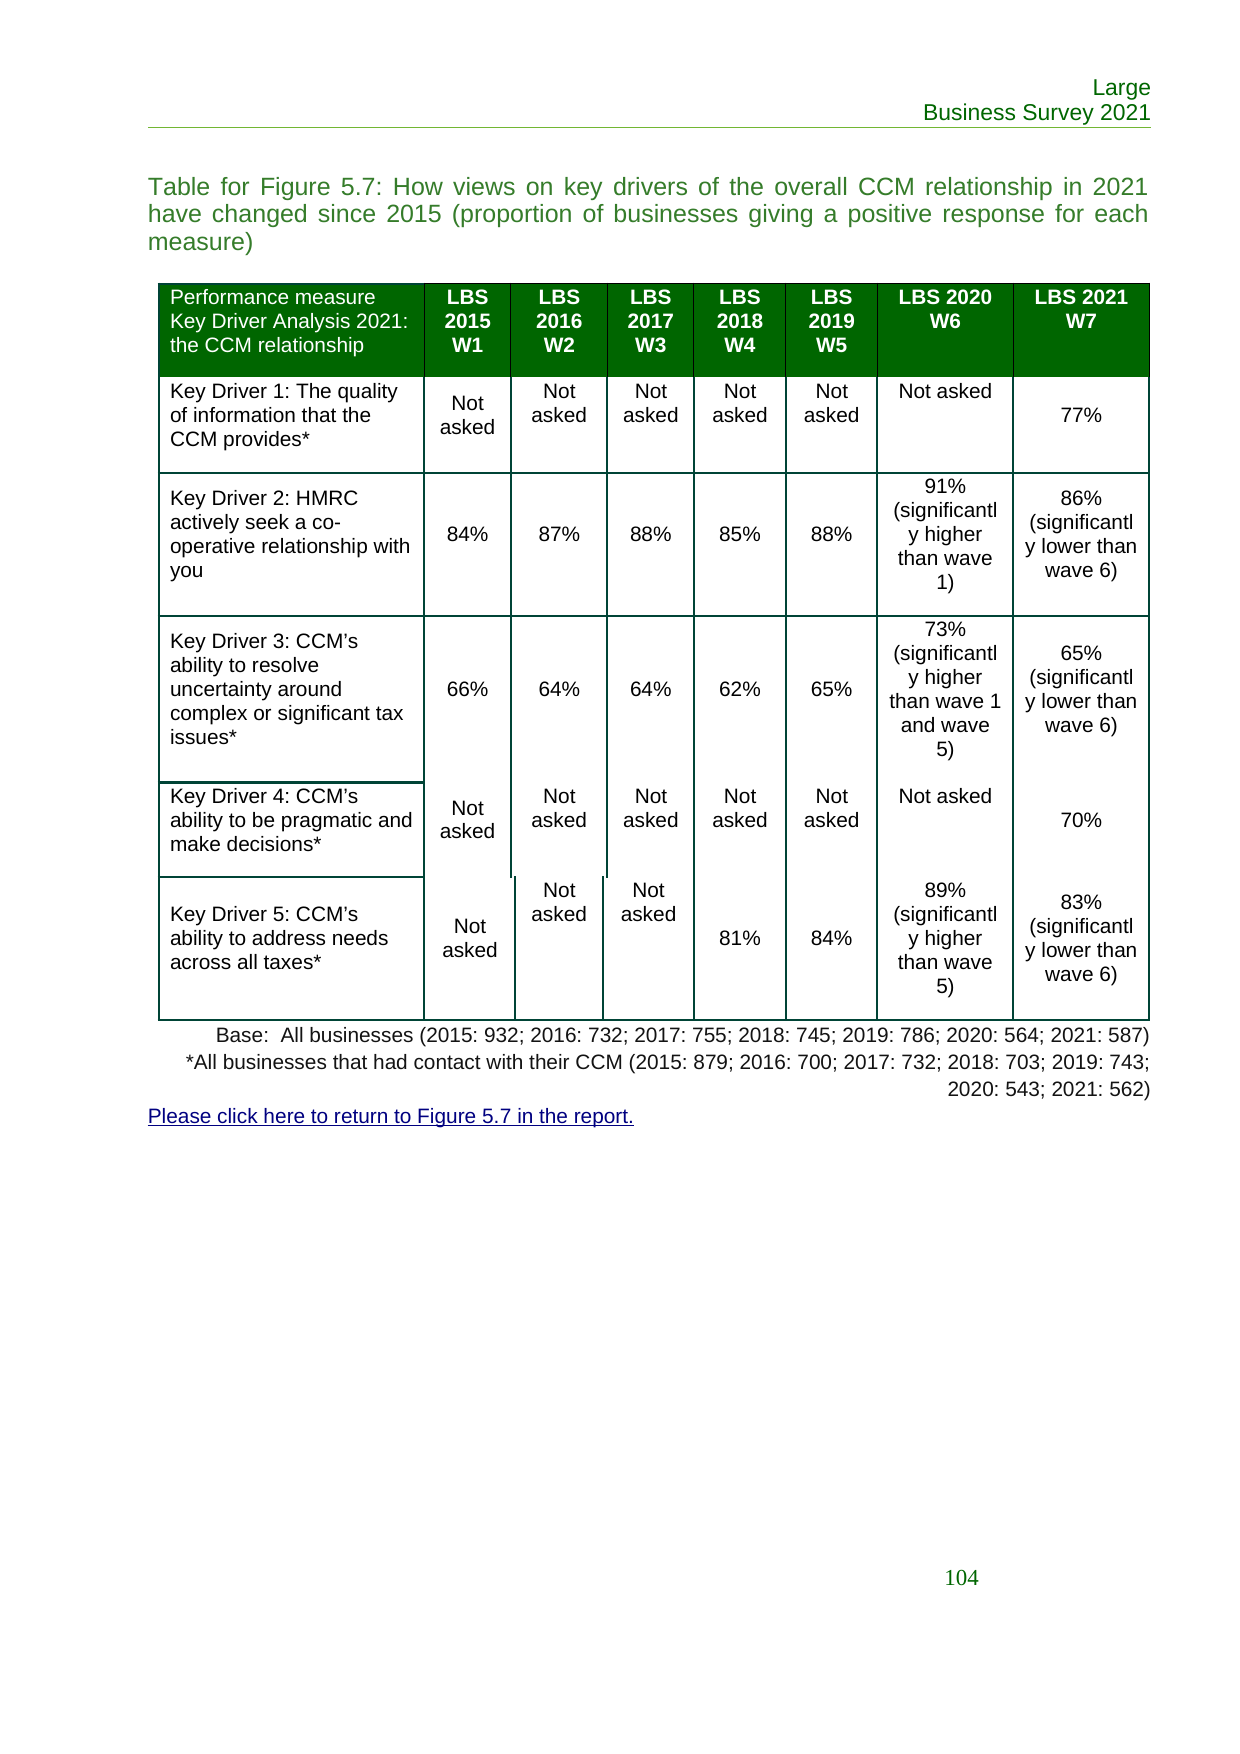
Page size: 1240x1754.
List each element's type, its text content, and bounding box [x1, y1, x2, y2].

text *All businesses that had contact with their CCM (2015: 879; 2016: 700; 2017: 732; 2018: 703; 2019: 743; 2020: 543; 2021: 562) [148, 1048, 1151, 1102]
table_cell Key Driver 4: CCM’s ability to be pragmatic and make decisions* [160, 784, 423, 876]
table_cell Not asked [425, 878, 514, 1019]
table_cell 64% [608, 617, 693, 781]
table_cell Key Driver 3: CCM’s ability to resolve uncertainty around complex or significant tax issues* [160, 617, 423, 781]
table_cell 66% [425, 617, 510, 781]
text Please click here to return to Figure 5.7 in the report. [148, 1102, 1151, 1129]
table_cell Not asked [512, 784, 606, 876]
subtitle Table for Figure 5.7: How views on key drivers of the overall CCM relationship in 2021 have changed since 2015 (proportion of businesses giving a positive response for each measure) [148, 174, 1151, 255]
table_cell 91% (significantly higher than wave 1) [878, 474, 1012, 615]
table_cell Not asked [425, 784, 510, 876]
table_header LBS 2021 W7 [1014, 284, 1149, 377]
table_cell 64% [512, 617, 606, 781]
table_cell Not asked [878, 379, 1012, 472]
table_cell 77% [1014, 379, 1148, 472]
table_cell 84% [425, 474, 510, 615]
table_cell 81% [695, 878, 785, 1019]
table_cell 87% [512, 474, 606, 615]
table_header Performance measure Key Driver Analysis 2021: the CCM relationship [160, 285, 424, 377]
table_header LBS 2020 W6 [878, 284, 1013, 377]
table_cell Not asked [608, 379, 693, 472]
table_cell 70% [1014, 784, 1148, 876]
table_cell Key Driver 2: HMRC actively seek a co-operative relationship with you [160, 474, 423, 615]
table_cell Not asked [878, 784, 1012, 876]
table_cell Not asked [425, 379, 510, 472]
table_cell Key Driver 1: The quality of information that the CCM provides* [160, 379, 423, 472]
table_header LBS 2015 W1 [425, 284, 510, 377]
table_cell 65% [787, 617, 876, 781]
table_cell Not asked [695, 379, 785, 472]
table_cell Not asked [787, 784, 876, 876]
table_cell 62% [695, 617, 785, 781]
table_header LBS 2016 W2 [511, 284, 607, 377]
table_cell 88% [608, 474, 693, 615]
table_cell Not asked [512, 379, 606, 472]
table_cell 89% (significantly higher than wave 5) [878, 878, 1012, 1019]
table_cell 84% [787, 878, 876, 1019]
table_cell Key Driver 5: CCM’s ability to address needs across all taxes* [160, 878, 423, 1019]
table_cell Not asked [695, 784, 785, 876]
table_cell 83% (significantly lower than wave 6) [1014, 878, 1148, 1019]
table_cell Not asked [516, 878, 602, 1019]
table_cell 73% (significantly higher than wave 1 and wave 5) [878, 617, 1012, 781]
table_cell Not asked [604, 878, 693, 1019]
table_cell Not asked [608, 784, 693, 876]
table_cell 85% [695, 474, 785, 615]
table_header LBS 2017 W3 [608, 284, 693, 377]
text Base: All businesses (2015: 932; 2016: 732; 2017: 755; 2018: 745; 2019: 786; 2020: 564; 2021: 587) [148, 1021, 1151, 1048]
table_header LBS 2019 W5 [786, 284, 877, 377]
table_cell 88% [787, 474, 876, 615]
table_cell 86% (significantly lower than wave 6) [1014, 474, 1148, 615]
table_cell 65% (significantly lower than wave 6) [1014, 617, 1148, 781]
table_cell Not asked [787, 379, 876, 472]
table_header LBS 2018 W4 [694, 284, 785, 377]
